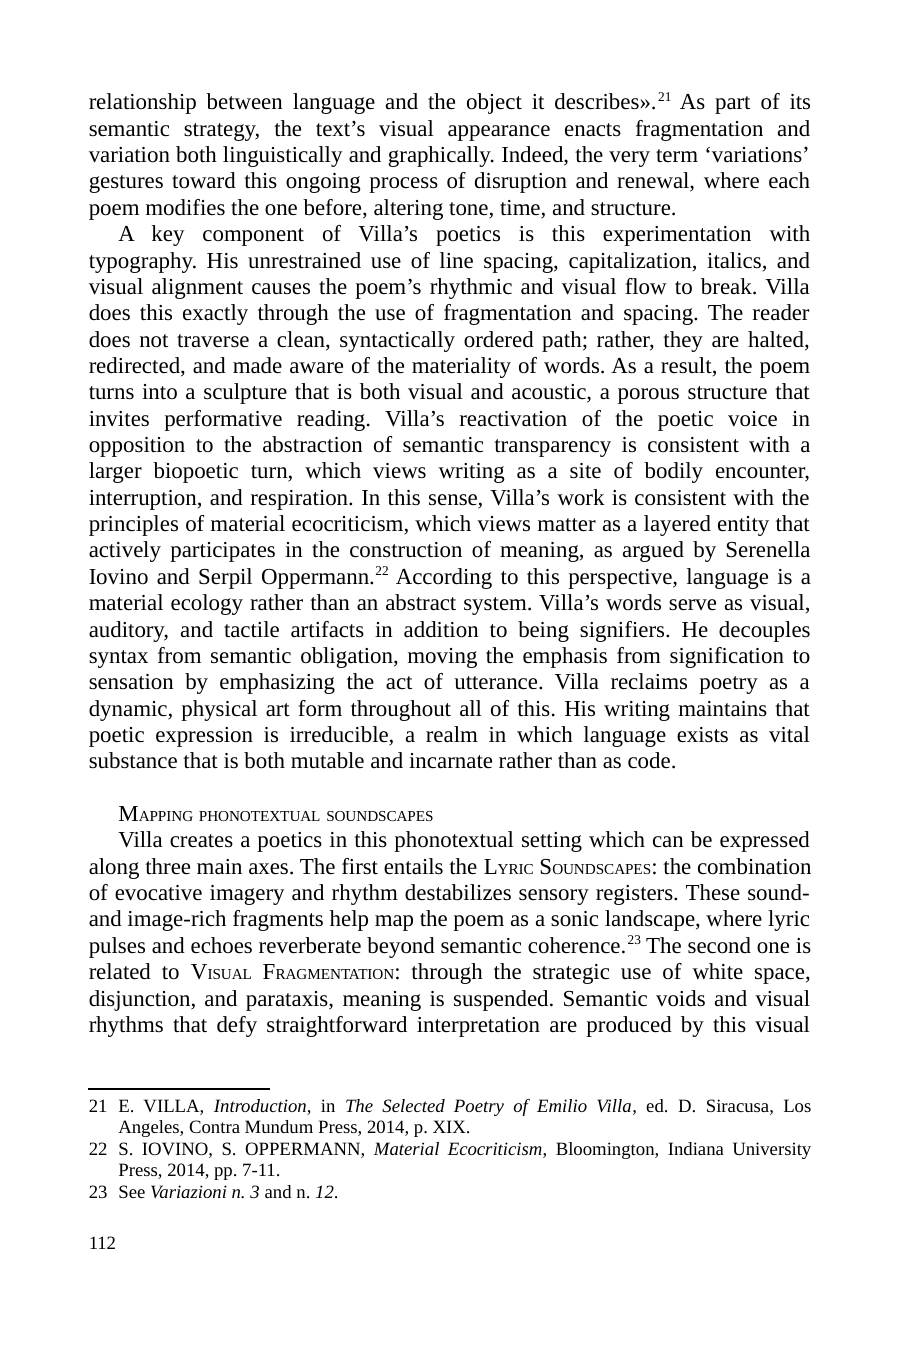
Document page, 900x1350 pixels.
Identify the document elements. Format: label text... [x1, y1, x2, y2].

text S. IOVINO, S. OPPERMANN, Material Ecocriticism, Bloomington, Indiana University Press, 2014, pp. 7-11. [88, 1138, 811, 1181]
text A key component of Villa’s poetics is this experimentation with typography. His unrestrained use of line spacing, capitalization, italics, and visual alignment causes the poem’s rhythmic and visual flow to break. Villa does this exactly through the use of fragmentation and spacing. The reader does not traverse a clean, syntactically ordered path; rather, they are halted, redirected, and made aware of the materiality of words. As a result, the poem turns into a sculpture that is both visual and acoustic, a porous structure that invites performative reading. Villa’s reactivation of the poetic voice in opposition to the abstraction of semantic transparency is consistent with a larger biopoetic turn, which views writing as a site of bodily encounter, interruption, and respiration. In this sense, Villa’s work is consistent with the principles of material ecocriticism, which views matter as a layered entity that actively participates in the construction of meaning, as argued by Serenella Iovino and Serpil Oppermann. According to this perspective, language is a material ecology rather than an abstract system. Villa’s words serve as visual, auditory, and tactile artifacts in addition to being signifiers. He decouples syntax from semantic obligation, moving the emphasis from signification to sensation by emphasizing the act of utterance. Villa reclaims poetry as a dynamic, physical art form throughout all of this. His writing maintains that poetic expression is irreducible, a realm in which language exists as vital substance that is both mutable and incarnate rather than as code. [88, 220, 811, 774]
text See Variazioni n. 3 and n. 12. [88, 1181, 811, 1202]
text E. VILLA, Introduction, in The Selected Poetry of Emilio Villa, ed. D. Siracusa, Los Angeles, Contra Mundum Press, 2014, p. XIX. [88, 1095, 811, 1138]
text Villa creates a poetics in this phonotextual setting which can be expressed along three main axes. The first entails the Lyric Soundscapes: the combination of evocative imagery and rhythm destabilizes sensory registers. These sound- and image-rich fragments help map the poem as a sonic landscape, where lyric pulses and echoes reverberate beyond semantic coherence. The second one is related to Visual Fragmentation: through the strategic use of white space, disjunction, and parataxis, meaning is suspended. Semantic voids and visual rhythms that defy straightforward interpretation are produced by this visual [88, 826, 811, 1037]
text relationship between language and the object it describes». As part of its semantic strategy, the text’s visual appearance enacts fragmentation and variation both linguistically and graphically. Indeed, the very term ‘variations’ gestures toward this ongoing process of disruption and renewal, where each poem modifies the one before, altering tone, time, and structure. [88, 88, 811, 220]
text Mapping phonotextual soundscapes [88, 800, 811, 826]
